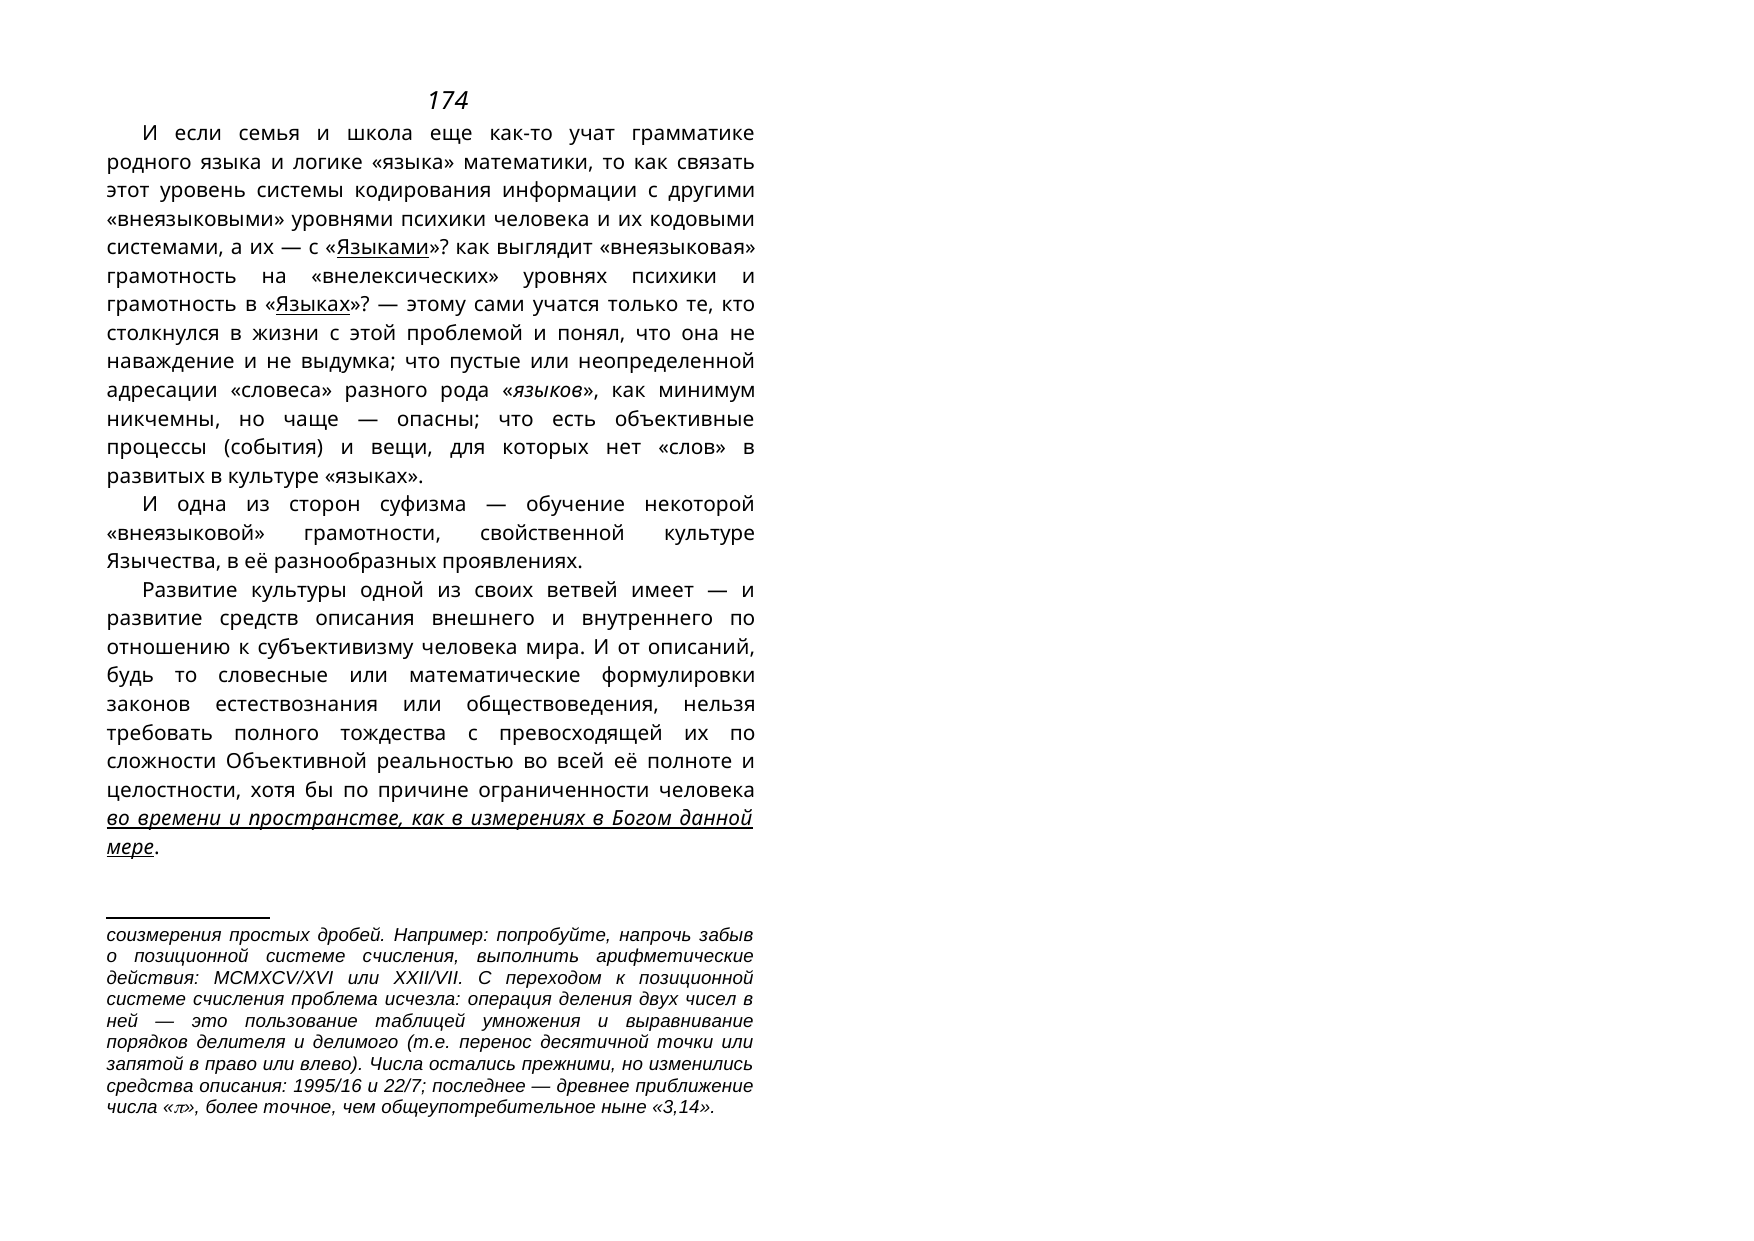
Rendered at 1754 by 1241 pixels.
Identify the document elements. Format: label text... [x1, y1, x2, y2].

text Развитие культуры одной из своих ветвей имеет — и развитие средств описания внешнего и внутреннего по отношению к субъективизму человека мира. И от описаний, будь то словесные или математические формулировки законов естествознания или обществоведения, нельзя требовать полного тождества с превосходящей их по сложности Объективной реальностью во всей её полноте и целостности, хотя бы по причине ограниченности человека во времени и пространстве, как в измерениях в Богом данной мере. [106, 575, 756, 860]
text И если семья и школа еще как-то учат грамматике родного языка и логике «языка» математики, то как связать этот уровень системы кодирования информации с другими «внеязыковыми» уровнями психики человека и их кодовыми системами, а их — с «Языками»? как выглядит «внеязыковая» грамотность на «внелексических» уровнях психики и грамотность в «Языках»? — этому сами учатся только те, кто столкнулся в жизни с этой проблемой и понял, что она не наваждение и не выдумка; что пустые или неопределенной адресации «словеса» разного рода «языков», как минимум никчемны, но чаще — опасны; что есть объективные процессы (события) и вещи, для которых нет «слов» в развитых в культуре «языках». [106, 118, 756, 489]
text соизмерения простых дробей. Например: попробуйте, напрочь забыв о позиционной системе счисления, выполнить арифметические действия: MCMXCV/ХVI или XXII/VII. С переходом к позиционной системе счисления проблема исчезла: операция деления двух чисел в ней — это пользование таблицей умножения и выравнивание порядков делителя и делимого (т.е. перенос десятичной точки или запятой в право или влево). Числа остались прежними, но изменились средства описания: 1995/16 и 22/7; последнее — древнее приближение числа «p», более точное, чем общеупотребительное ныне «3,14». [106, 924, 756, 1118]
text И одна из сторон суфизма — обучение некоторой «внеязыковой» грамотности, свойственной культуре Язычества, в её разнообразных проявлениях. [106, 489, 756, 575]
